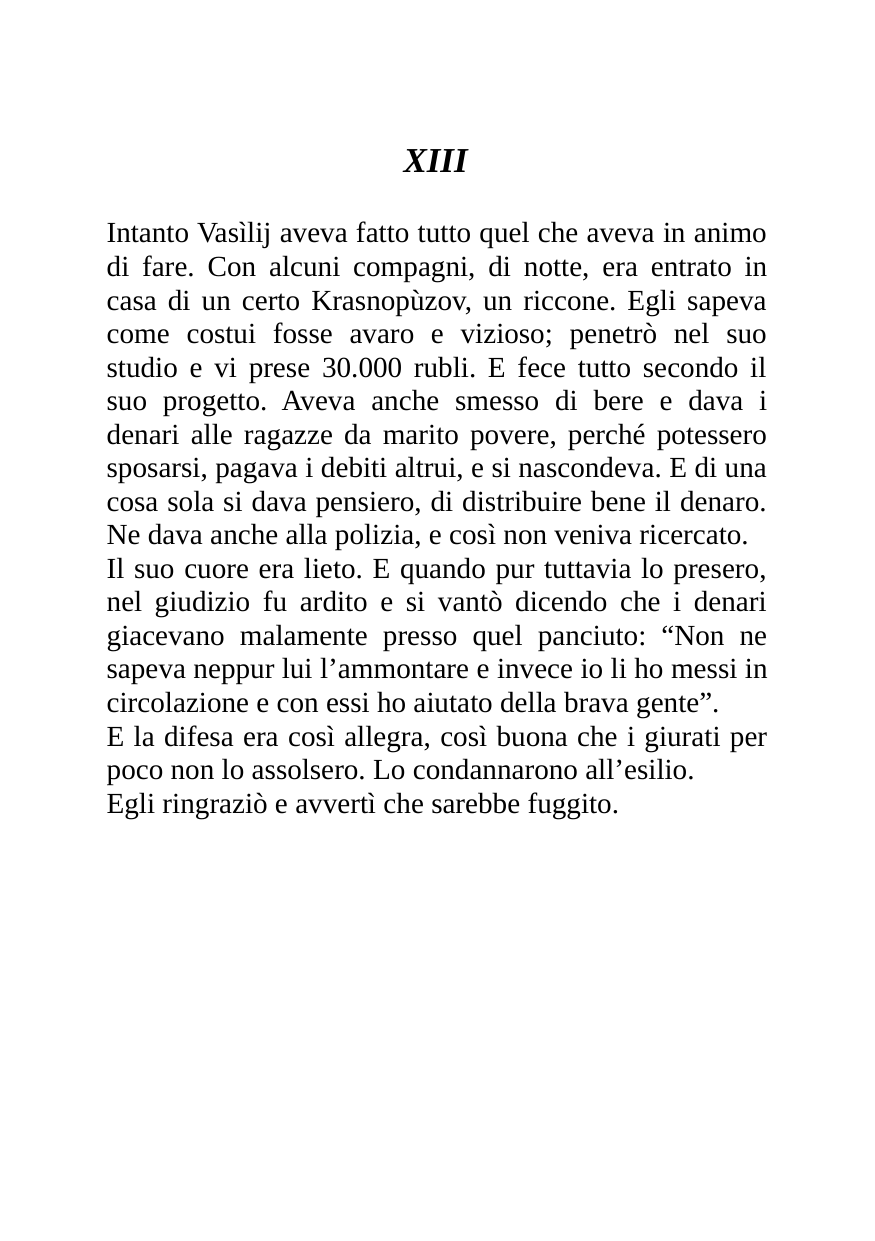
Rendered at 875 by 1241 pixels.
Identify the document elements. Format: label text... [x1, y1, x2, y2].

text Egli ringraziò e avvertì che sarebbe fuggito. [106, 786, 768, 819]
text E la difesa era così allegra, così buona che i giurati per poco non lo assolsero. Lo condannarono all’esilio. [106, 719, 768, 786]
subtitle XIII [106, 140, 768, 180]
text Intanto Vasìlij aveva fatto tutto quel che aveva in animo di fare. Con alcuni compagni, di notte, era entrato in casa di un certo Krasnopùzov, un riccone. Egli sapeva come costui fosse avaro e vizioso; penetrò nel suo studio e vi prese 30.000 rubli. E fece tutto secondo il suo progetto. Aveva anche smesso di bere e dava i denari alle ragazze da marito povere, perché potessero sposarsi, pagava i debiti altrui, e si nascondeva. E di una cosa sola si dava pensiero, di distribuire bene il denaro. Ne dava anche alla polizia, e così non veniva ricercato. [106, 216, 768, 551]
text Il suo cuore era lieto. E quando pur tuttavia lo presero, nel giudizio fu ardito e si vantò dicendo che i denari giacevano malamente presso quel panciuto: “Non ne sapeva neppur lui l’ammontare e invece io li ho messi in circolazione e con essi ho aiutato della brava gente”. [106, 551, 768, 719]
